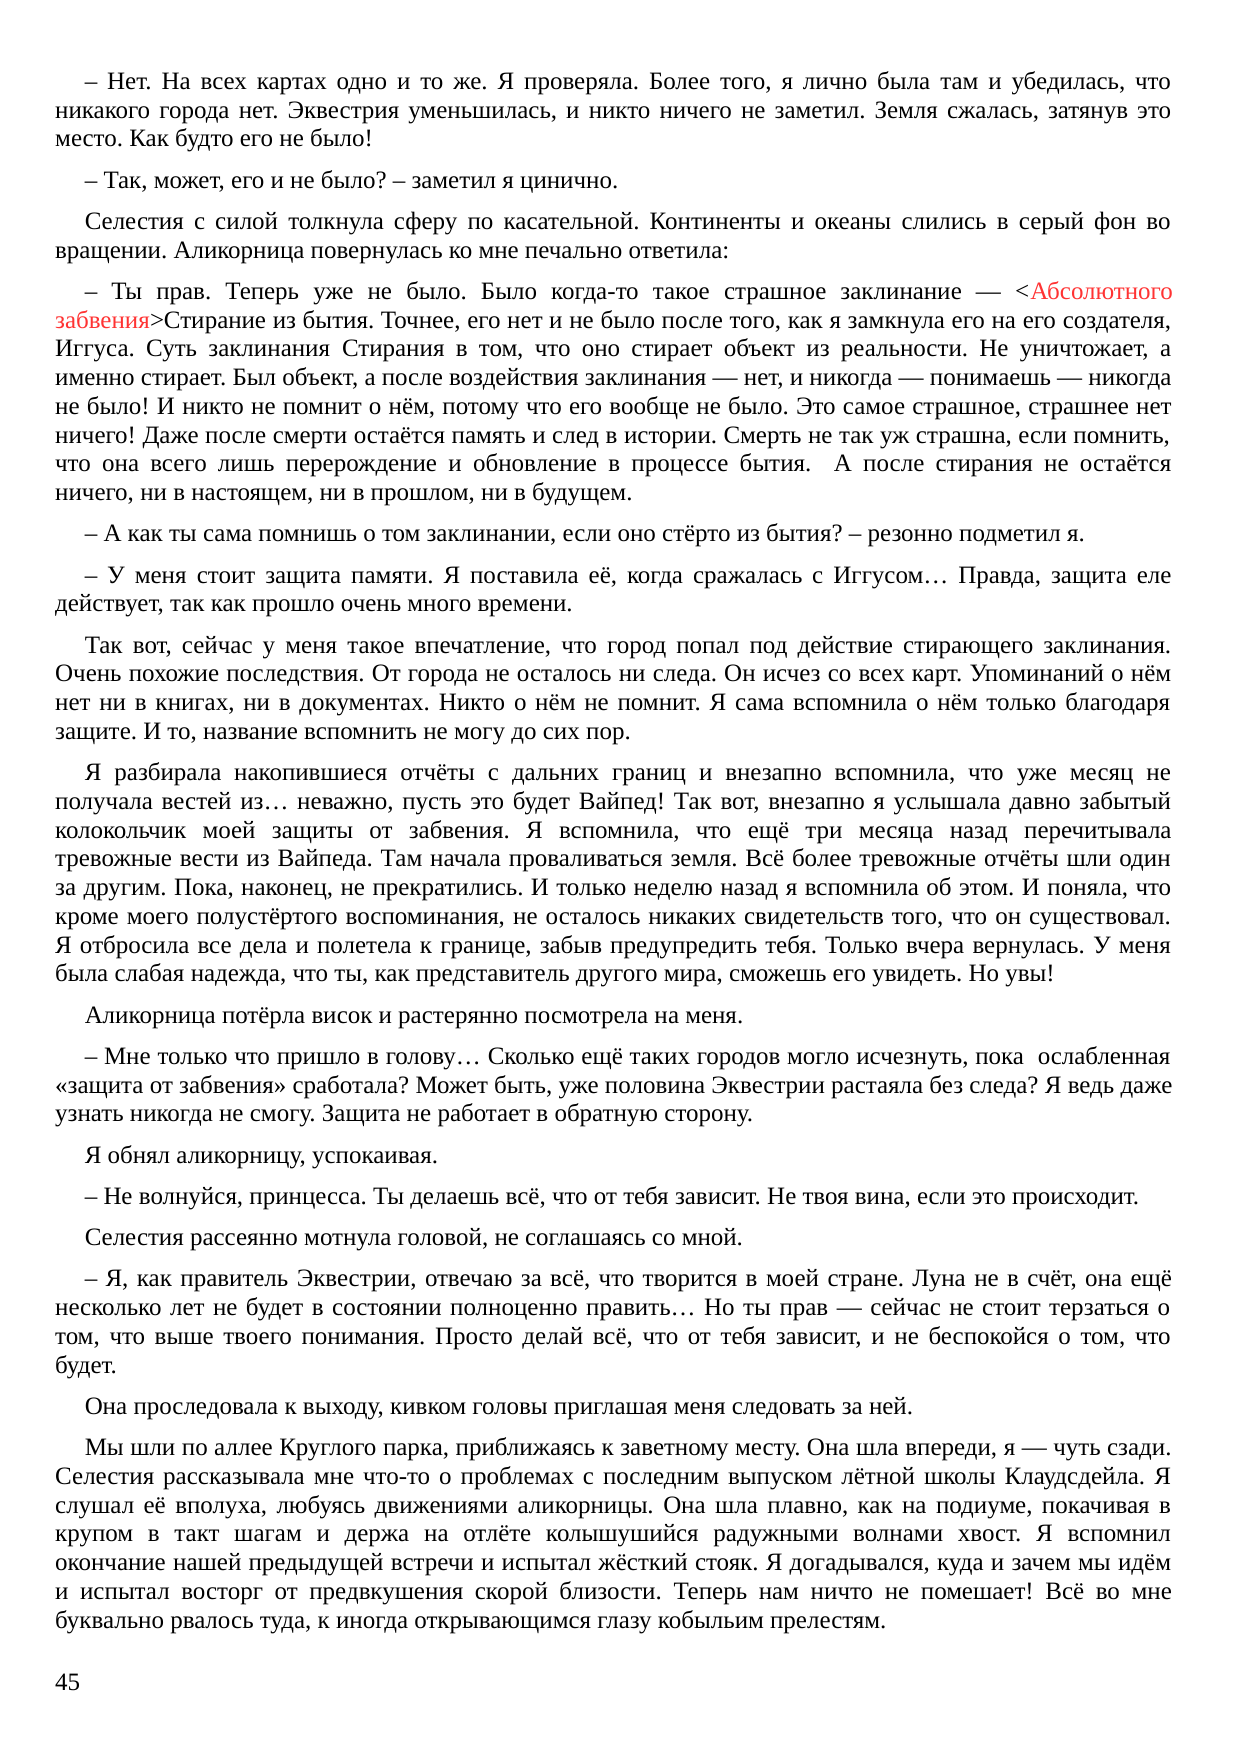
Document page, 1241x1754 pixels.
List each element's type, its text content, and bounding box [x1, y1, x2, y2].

text Я разбирала накопившиеся отчёты с дальних границ и внезапно вспомнила, что уже месяц не получала вестей из… неважно, пусть это будет Вайпед! Так вот, внезапно я услышала давно забытый колокольчик моей защиты от забвения. Я вспомнила, что ещё три месяца назад перечитывала тревожные вести из Вайпеда. Там начала проваливаться земля. Всё более тревожные отчёты шли один за другим. Пока, наконец, не прекратились. И только неделю назад я вспомнила об этом. И поняла, что кроме моего полустёртого воспоминания, не осталось никаких свидетельств того, что он существовал. Я отбросила все дела и полетела к границе, забыв предупредить тебя. Только вчера вернулась. У меня была слабая надежда, что ты, как представитель другого мира, сможешь его увидеть. Но увы! [55, 757, 1173, 987]
text Мы шли по аллее Круглого парка, приближаясь к заветному месту. Она шла впереди, я — чуть cзади. Селестия рассказывала мне что-то о проблемах с последним выпуском лётной школы Клаудсдейла. Я слушал её вполуха, любуясь движениями аликорницы. Она шла плавно, как на подиуме, покачивая в крупом в такт шагам и держа на отлёте колышушийся радужными волнами хвост. Я вспомнил окончание нашей предыдущей встречи и испытал жёсткий стояк. Я догадывался, куда и зачем мы идём и испытал восторг от предвкушения скорой близости. Теперь нам ничто не помешает! Всё во мне буквально рвалось туда, к иногда открывающимся глазу кобыльим прелестям. [55, 1432, 1173, 1633]
text Селестия с силой толкнула сферу по касательной. Континенты и океаны слились в серый фон во вращении. Аликорница повернулась ко мне печально ответила: [55, 206, 1173, 263]
text – У меня стоит защита памяти. Я поставила её, когда сражалась с Иггусом… Правда, защита еле действует, так как прошло очень много времени. [55, 560, 1173, 617]
text Аликорница потёрла висок и растерянно посмотрела на меня. [55, 1000, 1173, 1028]
text Она проследовала к выходу, кивком головы приглашая меня следовать за ней. [55, 1391, 1173, 1420]
text – Я, как правитель Эквестрии, отвечаю за всё, что творится в моей стране. Луна не в счёт, она ещё несколько лет не будет в состоянии полноценно править… Но ты прав — сейчас не стоит терзаться о том, что выше твоего понимания. Просто делай всё, что от тебя зависит, и не беспокойся о том, что будет. [55, 1263, 1173, 1378]
text Я обнял аликорницу, успокаивая. [55, 1140, 1173, 1168]
text – Ты прав. Теперь уже не было. Было когда-то такое страшное заклинание — <Абсолютного забвения>Стирание из бытия. Точнее, его нет и не было после того, как я замкнула его на его создателя, Иггуса. Суть заклинания Стирания в том, что оно стирает объект из реальности. Не уничтожает, а именно стирает. Был объект, а после воздействия заклинания — нет, и никогда — понимаешь — никогда не было! И никто не помнит о нём, потому что его вообще не было. Это самое страшное, страшнее нет ничего! Даже после смерти остаётся память и след в истории. Смерть не так уж страшна, если помнить, что она всего лишь перерождение и обновление в процессе бытия. А после стирания не остаётся ничего, ни в настоящем, ни в прошлом, ни в будущем. [55, 276, 1173, 506]
text – Не волнуйся, принцесса. Ты делаешь всё, что от тебя зависит. Не твоя вина, если это происходит. [55, 1181, 1173, 1210]
text – Нет. На всех картах одно и то же. Я проверяла. Более того, я лично была там и убедилась, что никакого города нет. Эквестрия уменьшилась, и никто ничего не заметил. Земля сжалась, затянув это место. Как будто его не было! [55, 66, 1173, 152]
text – Мне только что пришло в голову… Сколько ещё таких городов могло исчезнуть, пока ослабленная «защита от забвения» сработала? Может быть, уже половина Эквестрии растаяла без следа? Я ведь даже узнать никогда не смогу. Защита не работает в обратную сторону. [55, 1041, 1173, 1127]
text – Так, может, его и не было? – заметил я цинично. [55, 165, 1173, 193]
text Так вот, сейчас у меня такое впечатление, что город попал под действие стирающего заклинания. Очень похожие последствия. От города не осталось ни следа. Он исчез со всех карт. Упоминаний о нём нет ни в книгах, ни в документах. Никто о нём не помнит. Я сама вспомнила о нём только благодаря защите. И то, название вспомнить не могу до сих пор. [55, 630, 1173, 745]
text – А как ты сама помнишь о том заклинании, если оно стёрто из бытия? – резонно подметил я. [55, 518, 1173, 547]
text Селестия рассеянно мотнула головой, не соглашаясь со мной. [55, 1222, 1173, 1251]
